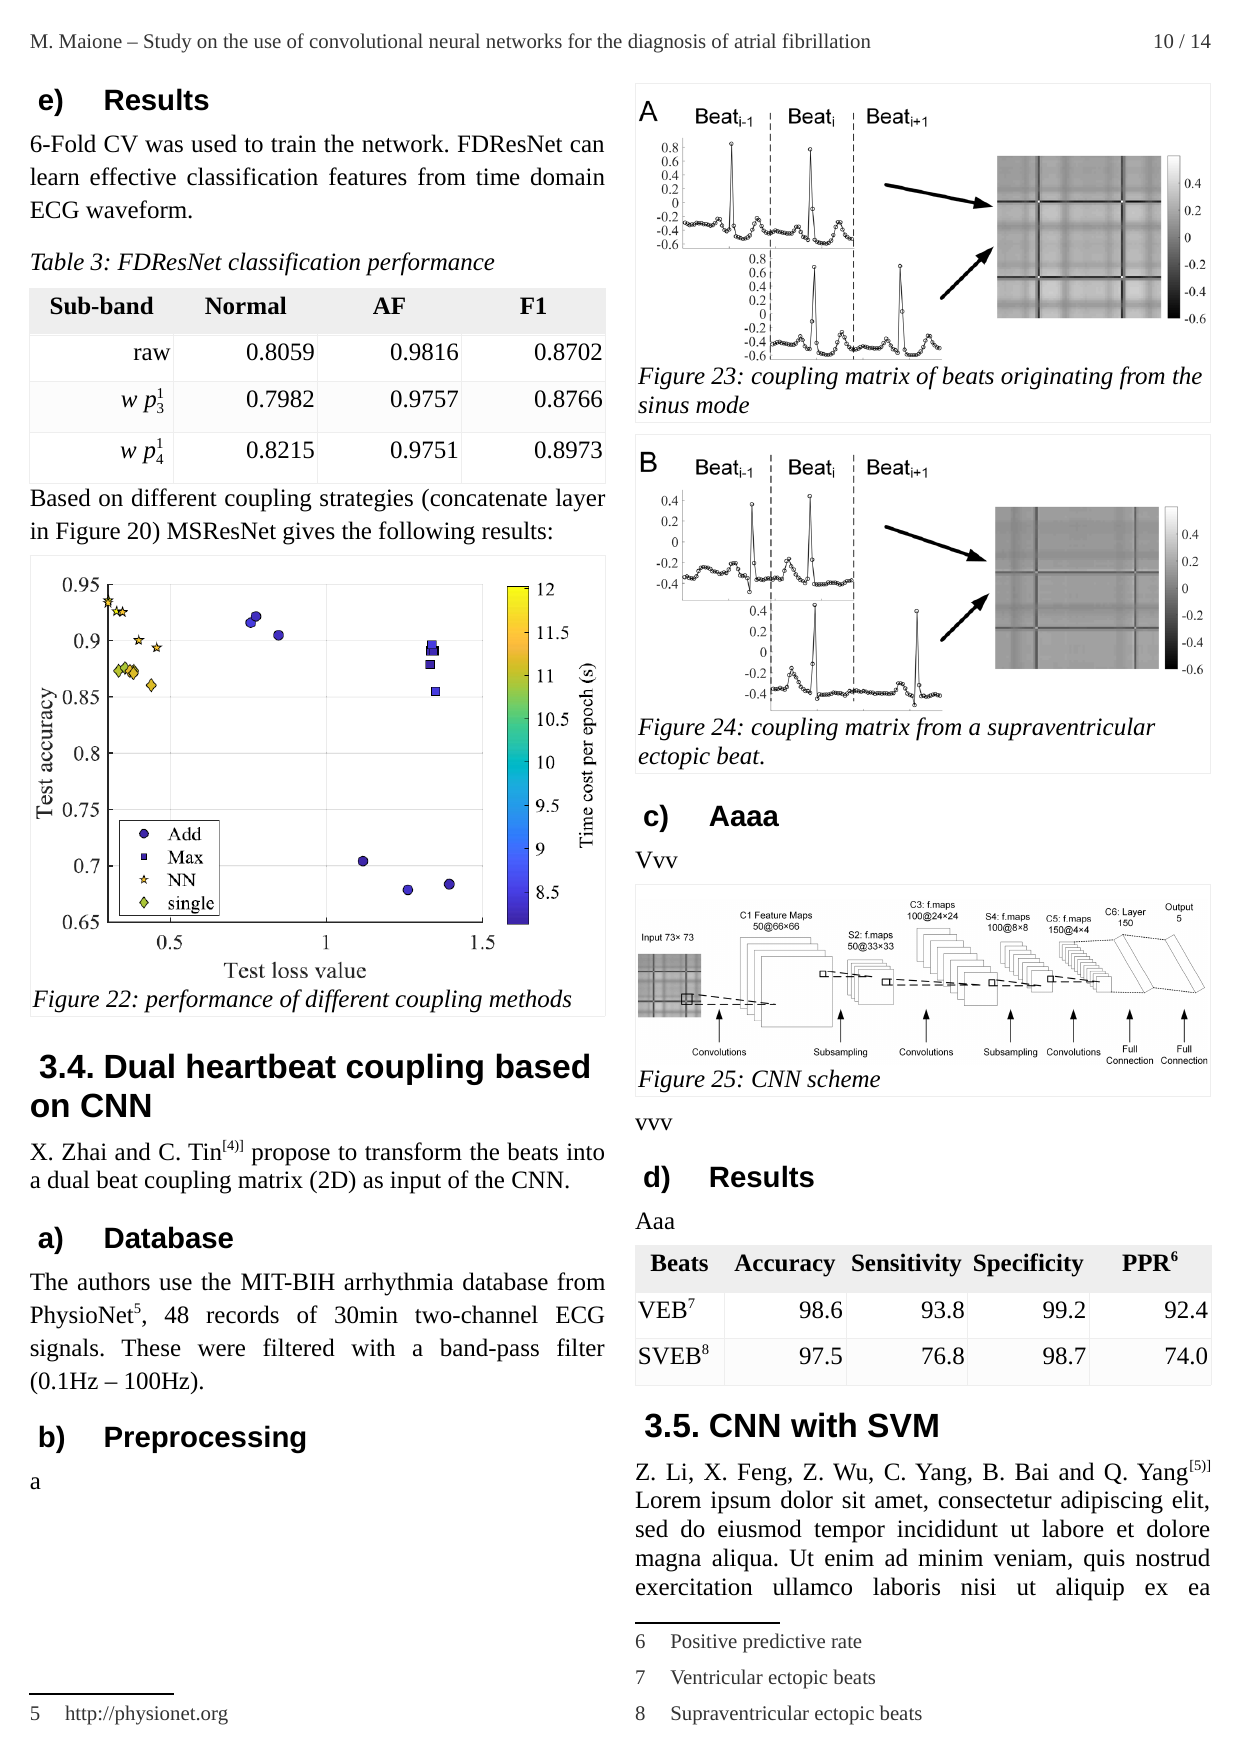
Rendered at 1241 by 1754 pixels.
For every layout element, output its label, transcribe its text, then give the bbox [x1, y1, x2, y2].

picture [637, 899, 1208, 1065]
table_cell 0.7982 [174, 382, 317, 432]
table_header Accuracy [725, 1246, 846, 1292]
table_cell SVEB [636, 1339, 724, 1385]
text Figure 22: performance of different coupling methods [32, 985, 602, 1013]
text Figure 25: CNN scheme [638, 1065, 1208, 1093]
text Table 3: FDResNet classification performance [29, 247, 605, 276]
table_cell 0.8973 [462, 433, 605, 483]
table_cell 92.4 [1090, 1293, 1211, 1338]
table_cell 93.8 [847, 1293, 967, 1338]
subtitle Aaaa [635, 799, 1211, 833]
table_header PPR [1090, 1246, 1211, 1292]
picture [32, 570, 603, 985]
text The authors use the MIT-BIH arrhythmia database from PhysioNet, 48 records of 30min two-channel ECG signals. These were filtered with a band-pass filter (0.1Hz – 100Hz). [29, 1267, 605, 1395]
subtitle Results [29, 83, 605, 117]
table_header AF [318, 289, 461, 334]
table_header Beats [636, 1246, 724, 1292]
table_cell raw [30, 336, 173, 381]
text http://physionet.org [29, 1700, 605, 1724]
table_header [635, 423, 1211, 434]
table_header F1 [462, 289, 605, 334]
table_cell 0.9751 [318, 433, 461, 483]
text X. Zhai and C. Tin[4] propose to transform the beats into a dual beat coupling matrix (2D) as input of the CNN. [29, 1137, 605, 1194]
table_header Normal [174, 289, 317, 334]
table_cell 76.8 [847, 1339, 967, 1385]
table_cell 0.9816 [318, 336, 461, 381]
text vvv [635, 1107, 1211, 1135]
table_cell 0.8059 [174, 336, 317, 381]
table_cell 97.5 [725, 1339, 846, 1385]
picture [637, 98, 1208, 362]
table_cell 0.9757 [318, 382, 461, 432]
table_cell 74.0 [1090, 1339, 1211, 1385]
table_cell [635, 774, 1211, 784]
table_cell 0.8766 [462, 382, 605, 432]
table_cell 0.8215 [174, 433, 317, 483]
table_cell [30, 433, 173, 483]
subtitle Results [635, 1160, 1211, 1194]
subtitle Database [29, 1221, 605, 1254]
table_cell [636, 435, 1210, 773]
table_cell 0.8702 [462, 336, 605, 381]
subtitle Preprocessing [29, 1419, 605, 1453]
table_header Sub-band [30, 289, 173, 334]
picture [637, 449, 1208, 713]
table_cell 98.6 [725, 1293, 846, 1338]
table_cell 99.2 [968, 1293, 1089, 1338]
text Z. Li, X. Feng, Z. Wu, C. Yang, B. Bai and Q. Yang[5] Lorem ipsum dolor sit amet, consectetur adipiscing elit, sed do eiusmod tempor incididunt ut labore et dolore magna aliqua. Ut enim ad minim veniam, quis nostrud exercitation ullamco laboris nisi ut aliquip ex ea [635, 1457, 1211, 1601]
text Based on different coupling strategies (concatenate layer in Figure 20) MSResNet gives the following results: [29, 484, 605, 544]
text a [29, 1466, 605, 1494]
table_cell 98.7 [968, 1339, 1089, 1385]
subtitle Dual heartbeat coupling based on CNN [29, 1047, 605, 1124]
subtitle CNN with SVM [635, 1406, 1211, 1444]
table_header Specificity [968, 1246, 1089, 1292]
table_header Sensitivity [847, 1246, 967, 1292]
text Aaa [635, 1206, 1211, 1235]
text 6-Fold CV was used to train the network. FDResNet can learn effective classification features from time domain ECG waveform. [29, 129, 605, 224]
text Vvv [635, 845, 1211, 874]
table_cell [30, 382, 173, 432]
table_header [636, 84, 1210, 422]
table_cell VEB [636, 1293, 724, 1338]
